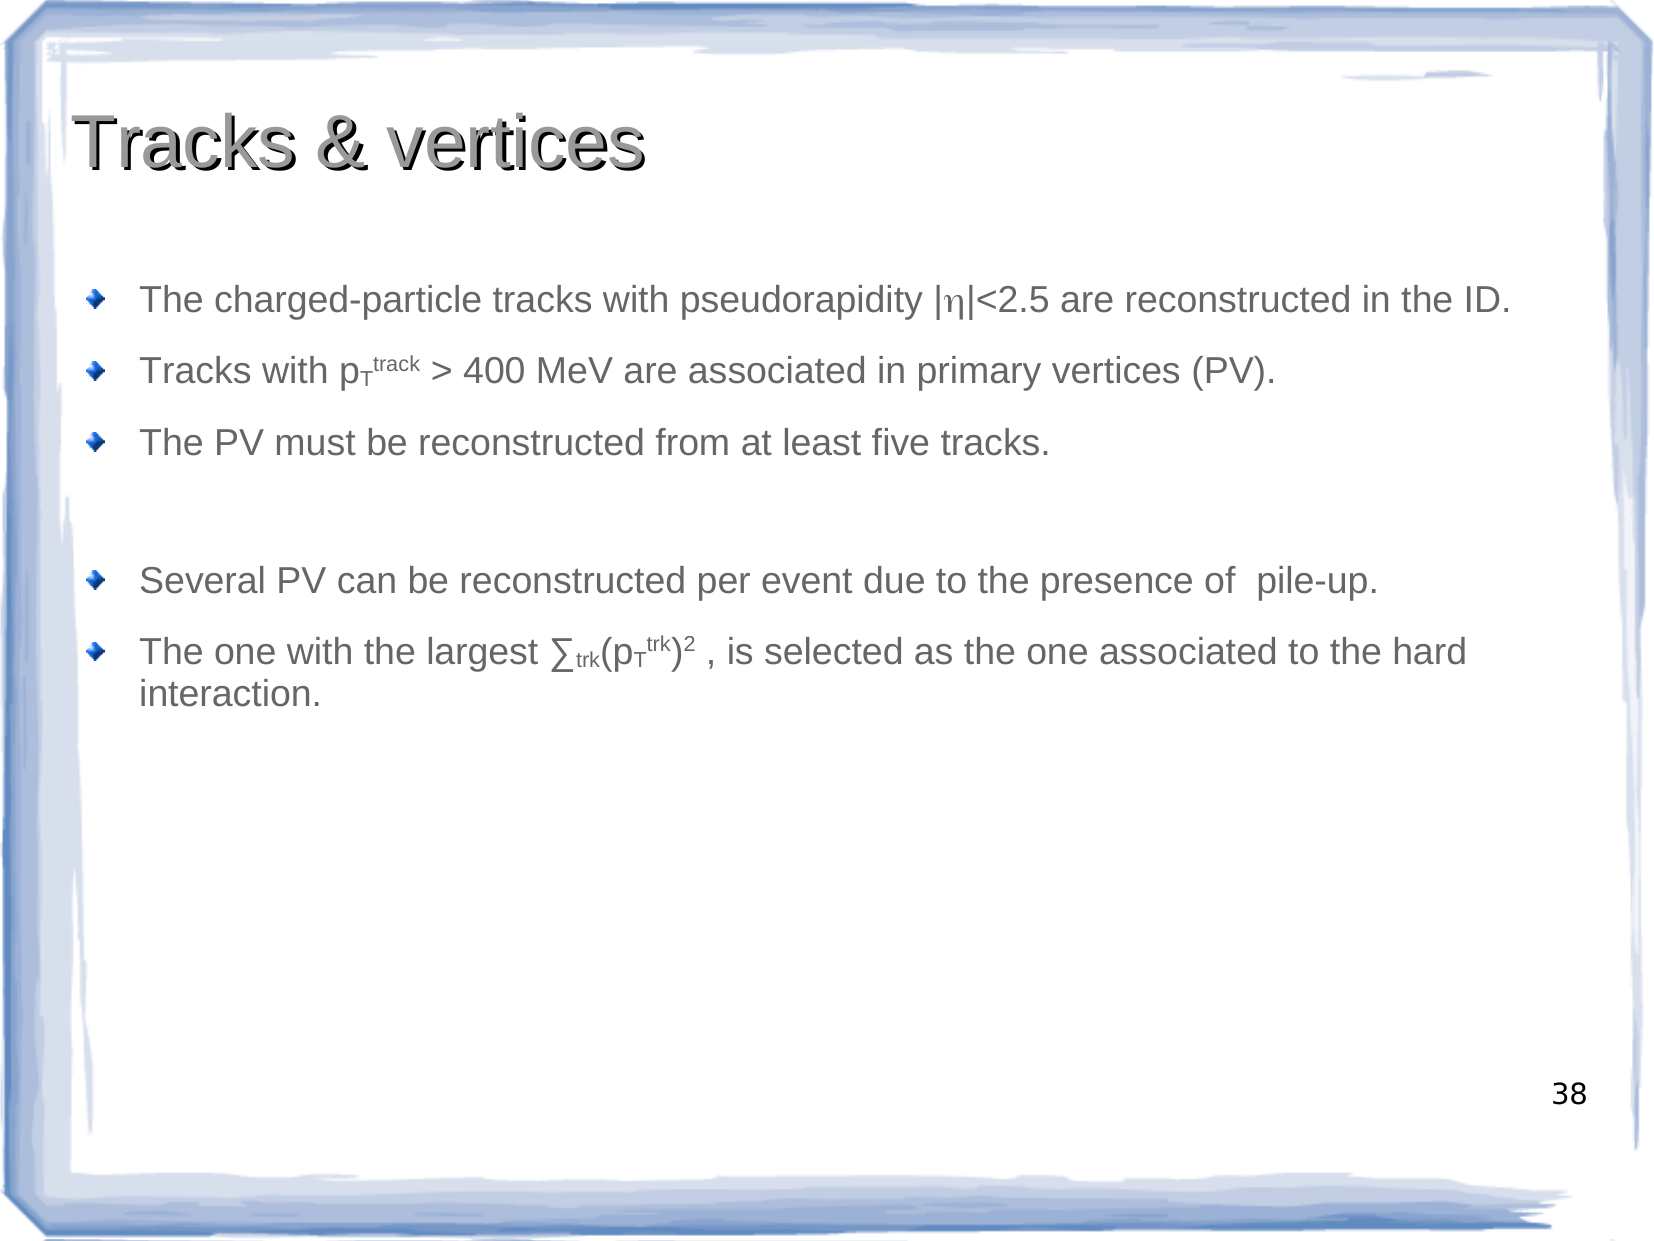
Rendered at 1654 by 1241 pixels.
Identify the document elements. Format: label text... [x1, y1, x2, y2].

title Tracks & vertices [49, 61, 1351, 222]
list The charged-particle tracks with pseudorapidity |h|<2.5 are reconstructed in the ID. Tracks with pTtrack > 400 MeV are associated in primary vertices (PV). The PV must be reconstructed from at least five tracks. [68, 278, 1576, 654]
list Several PV can be reconstructed per event due to the presence of pile-up. The one with the largest ∑trk(pTtrk)2 , is selected as the one associated to the hard interaction. [68, 487, 1501, 863]
picture [0, 0, 1654, 1241]
